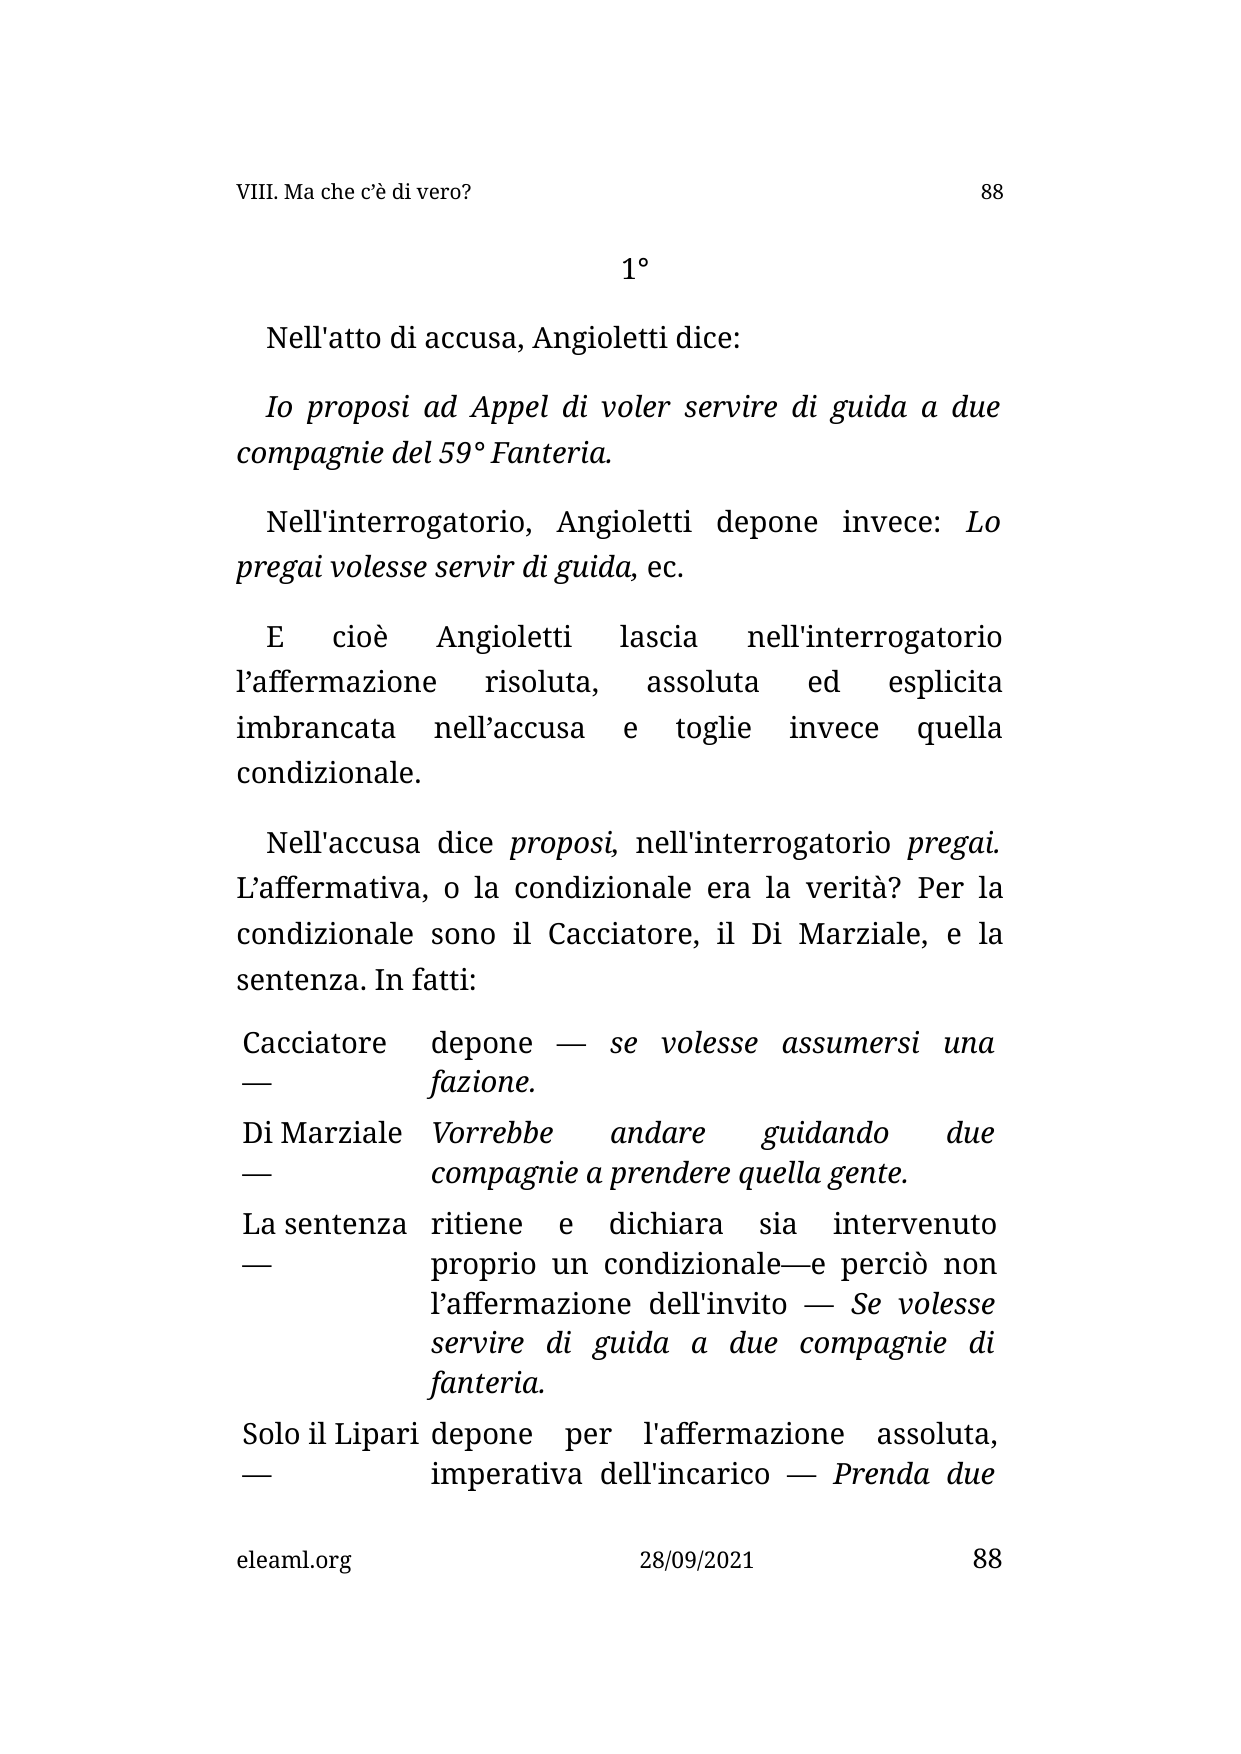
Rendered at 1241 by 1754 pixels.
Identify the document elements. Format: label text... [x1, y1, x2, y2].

text E cioè Angioletti lascia nell'interrogatorio l’affermazione risoluta, assoluta ed esplicita imbrancata nell’accusa e toglie invece quella condizionale. [236, 616, 1004, 792]
table_cell ritiene e dichiara sia intervenuto proprio un condizionale—e perciò non l’affermazione dell'invito — Se volesse servire di guida a due compagnie di fanteria. [425, 1198, 1004, 1408]
table_cell Di Marziale — [236, 1107, 425, 1198]
table_cell Solo il Lipari — [236, 1408, 425, 1498]
text 1° [236, 248, 1004, 288]
text Nell'interrogatorio, Angioletti depone invece: Lo pregai volesse servir di guida, ec. [236, 501, 1004, 586]
text Nell'accusa dice proposi, nell'interrogatorio pregai. L’affermativa, o la condizionale era la verità? Per la condizionale sono il Cacciatore, il Di Marziale, e la sentenza. In fatti: [236, 822, 1004, 998]
table_cell Vorrebbe andare guidando due compagnie a prendere quella gente. [425, 1107, 1004, 1198]
table_header Cacciatore — [236, 1016, 425, 1107]
table_cell La sentenza — [236, 1198, 425, 1408]
text Nell'atto di accusa, Angioletti dice: [236, 317, 1004, 357]
table_cell depone per l'affermazione assoluta, imperativa dell'incarico — Prenda due [425, 1408, 1004, 1498]
text Io proposi ad Appel di voler servire di guida a due compagnie del 59° Fanteria. [236, 386, 1004, 472]
table_header depone — se volesse assumersi una fazione. [425, 1016, 1004, 1107]
